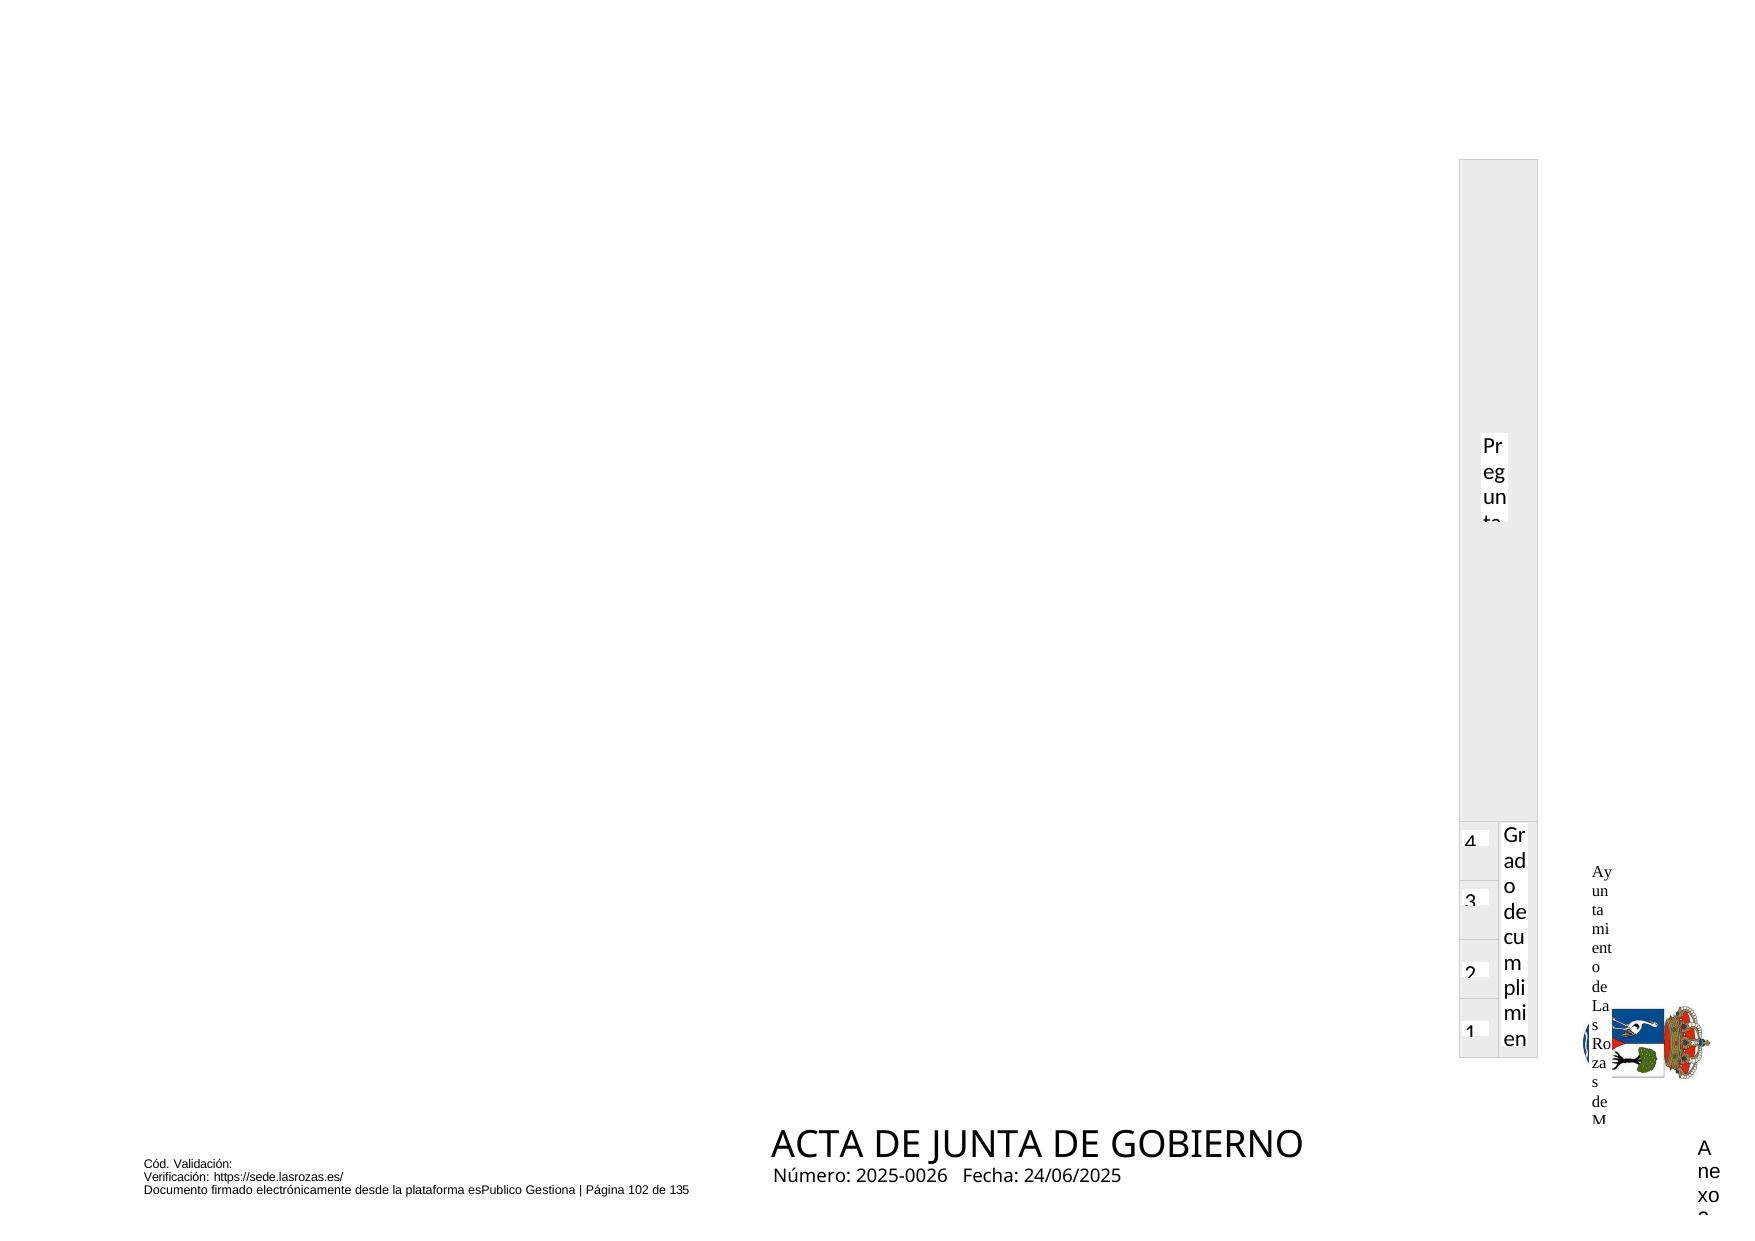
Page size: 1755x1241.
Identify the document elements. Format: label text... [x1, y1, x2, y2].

text Verificación: https://sede.lasrozas.es/ [144, 1171, 691, 1183]
text Número: 2025-0026 Fecha: 24/06/2025 [773, 1134, 1723, 1215]
text Ayuntamiento de Las Rozas de Madrid [1592, 861, 1612, 1124]
text [1589, 860, 1612, 1124]
subtitle ACTA DE JUNTA DE GOBIERNO [771, 1122, 1725, 1166]
text Grado de cumplimiento [1503, 823, 1528, 1046]
text 3 [1464, 889, 1489, 905]
text 2 [1464, 962, 1489, 977]
text Cód. Validación: [144, 1158, 691, 1171]
text 4 [1464, 830, 1489, 846]
text Documento firmado electrónicamente desde la plataforma esPublico Gestiona | Página 102 de 135 [144, 1183, 691, 1197]
text 1 [1464, 1021, 1489, 1036]
text Pregunta [1483, 433, 1508, 522]
text Anexo 2 [1697, 1135, 1723, 1215]
